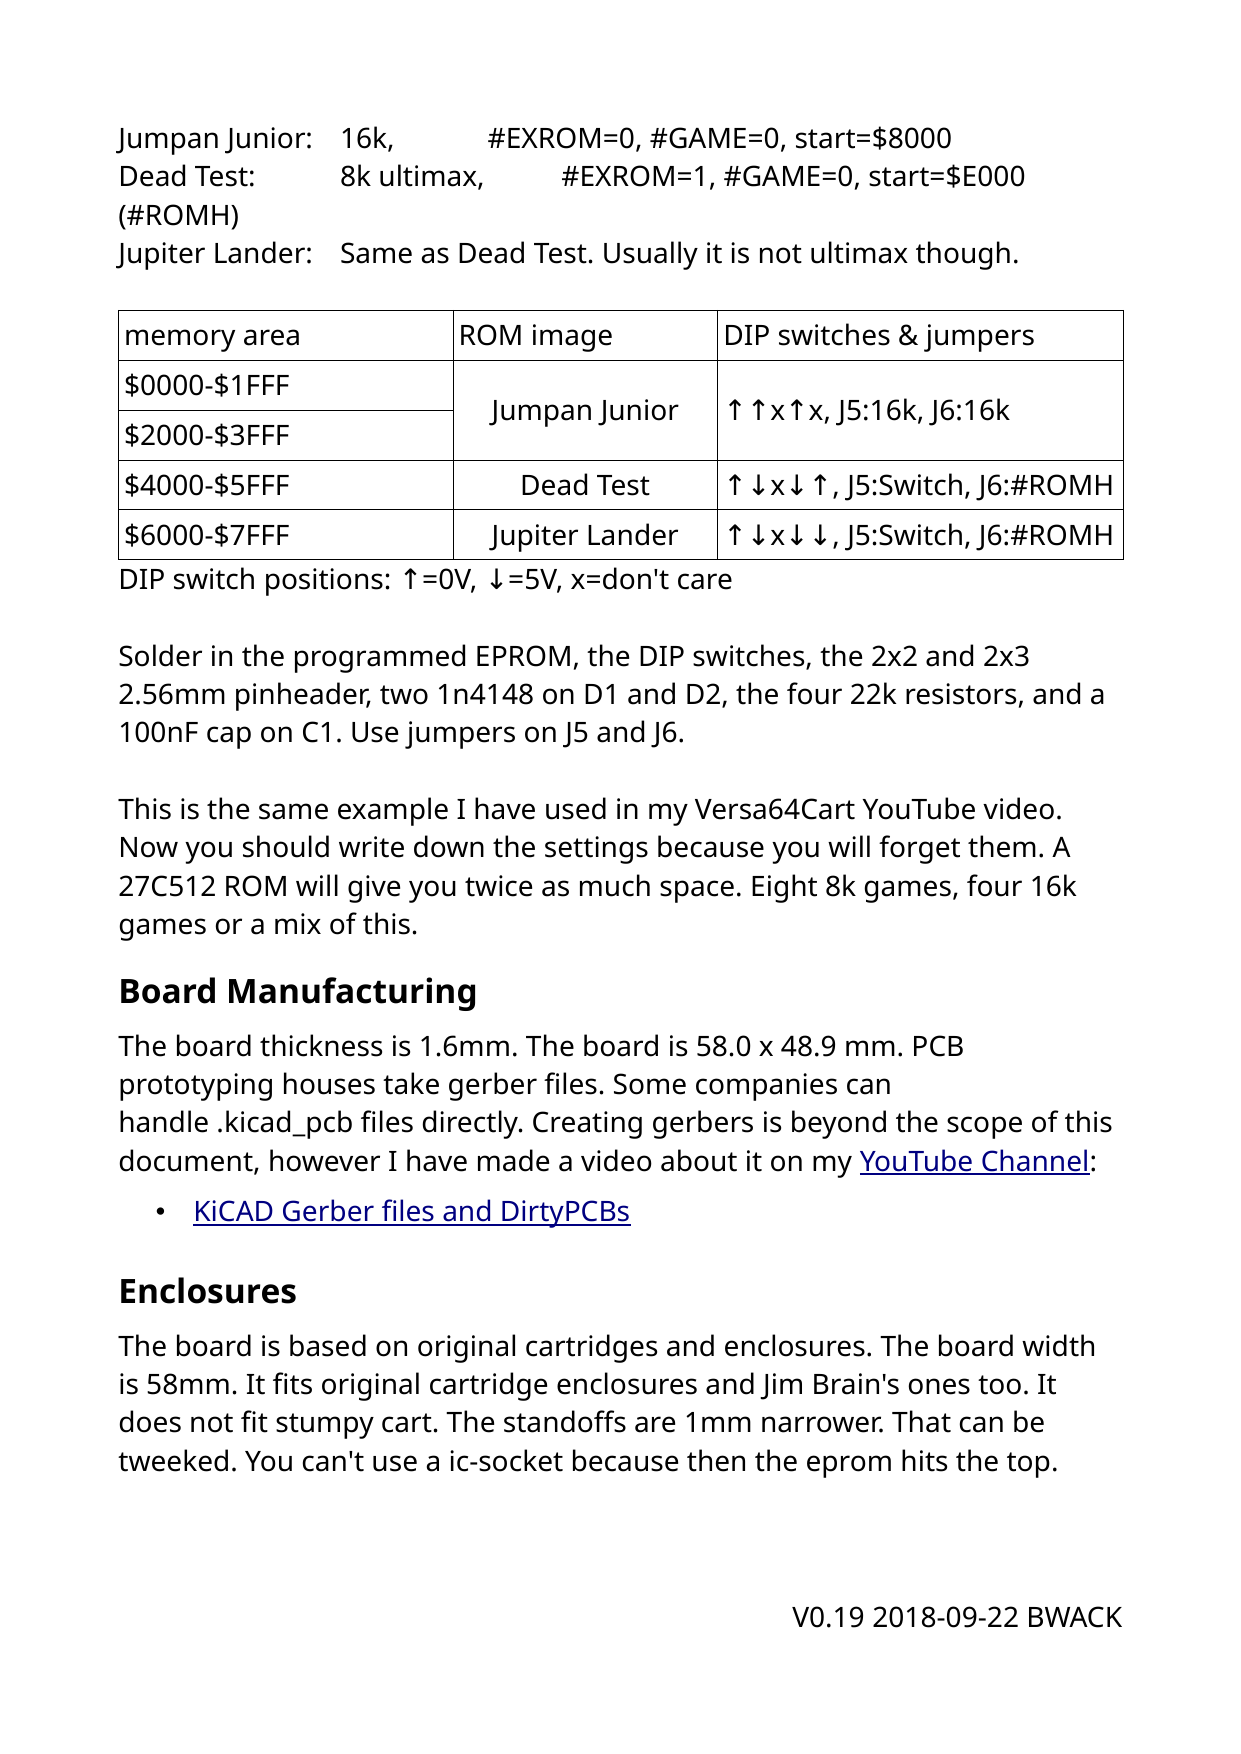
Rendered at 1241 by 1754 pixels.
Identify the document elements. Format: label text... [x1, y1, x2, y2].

table_cell ↑↓x↓↑, J5:Switch, J6:#ROMH [718, 461, 1123, 509]
list KiCAD Gerber files and DirtyPCBs [156, 1192, 1122, 1230]
table_cell $6000-$7FFF [119, 510, 453, 559]
text This is the same example I have used in my Versa64Cart YouTube video. Now you should write down the settings because you will forget them. A 27C512 ROM will give you twice as much space. Eight 8k games, four 16k games or a mix of this. [118, 789, 1122, 943]
text Jupiter Lander: Same as Dead Test. Usually it is not ultimax though. [118, 233, 1122, 271]
table_cell Dead Test [454, 461, 717, 509]
table_cell Jupiter Lander [454, 510, 717, 559]
text DIP switch positions: ↑=0V, ↓=5V, x=don't care [118, 560, 1122, 598]
table_cell ↑↑x↑x, J5:16k, J6:16k [718, 361, 1123, 459]
text Solder in the programmed EPROM, the DIP switches, the 2x2 and 2x3 2.56mm pinheader, two 1n4148 on D1 and D2, the four 22k resistors, and a 100nF cap on C1. Use jumpers on J5 and J6. [118, 636, 1122, 751]
text Jumpan Junior: 16k, #EXROM=0, #GAME=0, start=$8000 [118, 118, 1122, 156]
text The board thickness is 1.6mm. The board is 58.0 x 48.9 mm. PCB prototyping houses take gerber files. Some companies can handle .kicad_pcb files directly. Creating gerbers is beyond the scope of this document, however I have made a video about it on my YouTube Channel: [118, 1026, 1122, 1179]
subtitle Board Manufacturing [118, 968, 1122, 1013]
table_header DIP switches & jumpers [718, 311, 1123, 360]
table_cell Jumpan Junior [454, 361, 717, 459]
table_header ROM image [454, 311, 717, 360]
text Dead Test: 8k ultimax, #EXROM=1, #GAME=0, start=$E000 (#ROMH) [118, 156, 1122, 233]
table_cell $0000-$1FFF [119, 361, 453, 409]
table_cell ↑↓x↓↓, J5:Switch, J6:#ROMH [718, 510, 1123, 559]
table_cell $4000-$5FFF [119, 461, 453, 509]
text The board is based on original cartridges and enclosures. The board width is 58mm. It fits original cartridge enclosures and Jim Brain's ones too. It does not fit stumpy cart. The standoffs are 1mm narrower. That can be tweeked. You can't use a ic-socket because then the eprom hits the top. [118, 1326, 1122, 1479]
subtitle Enclosures [118, 1268, 1122, 1313]
table_cell $2000-$3FFF [119, 411, 453, 459]
table_header memory area [119, 311, 453, 360]
